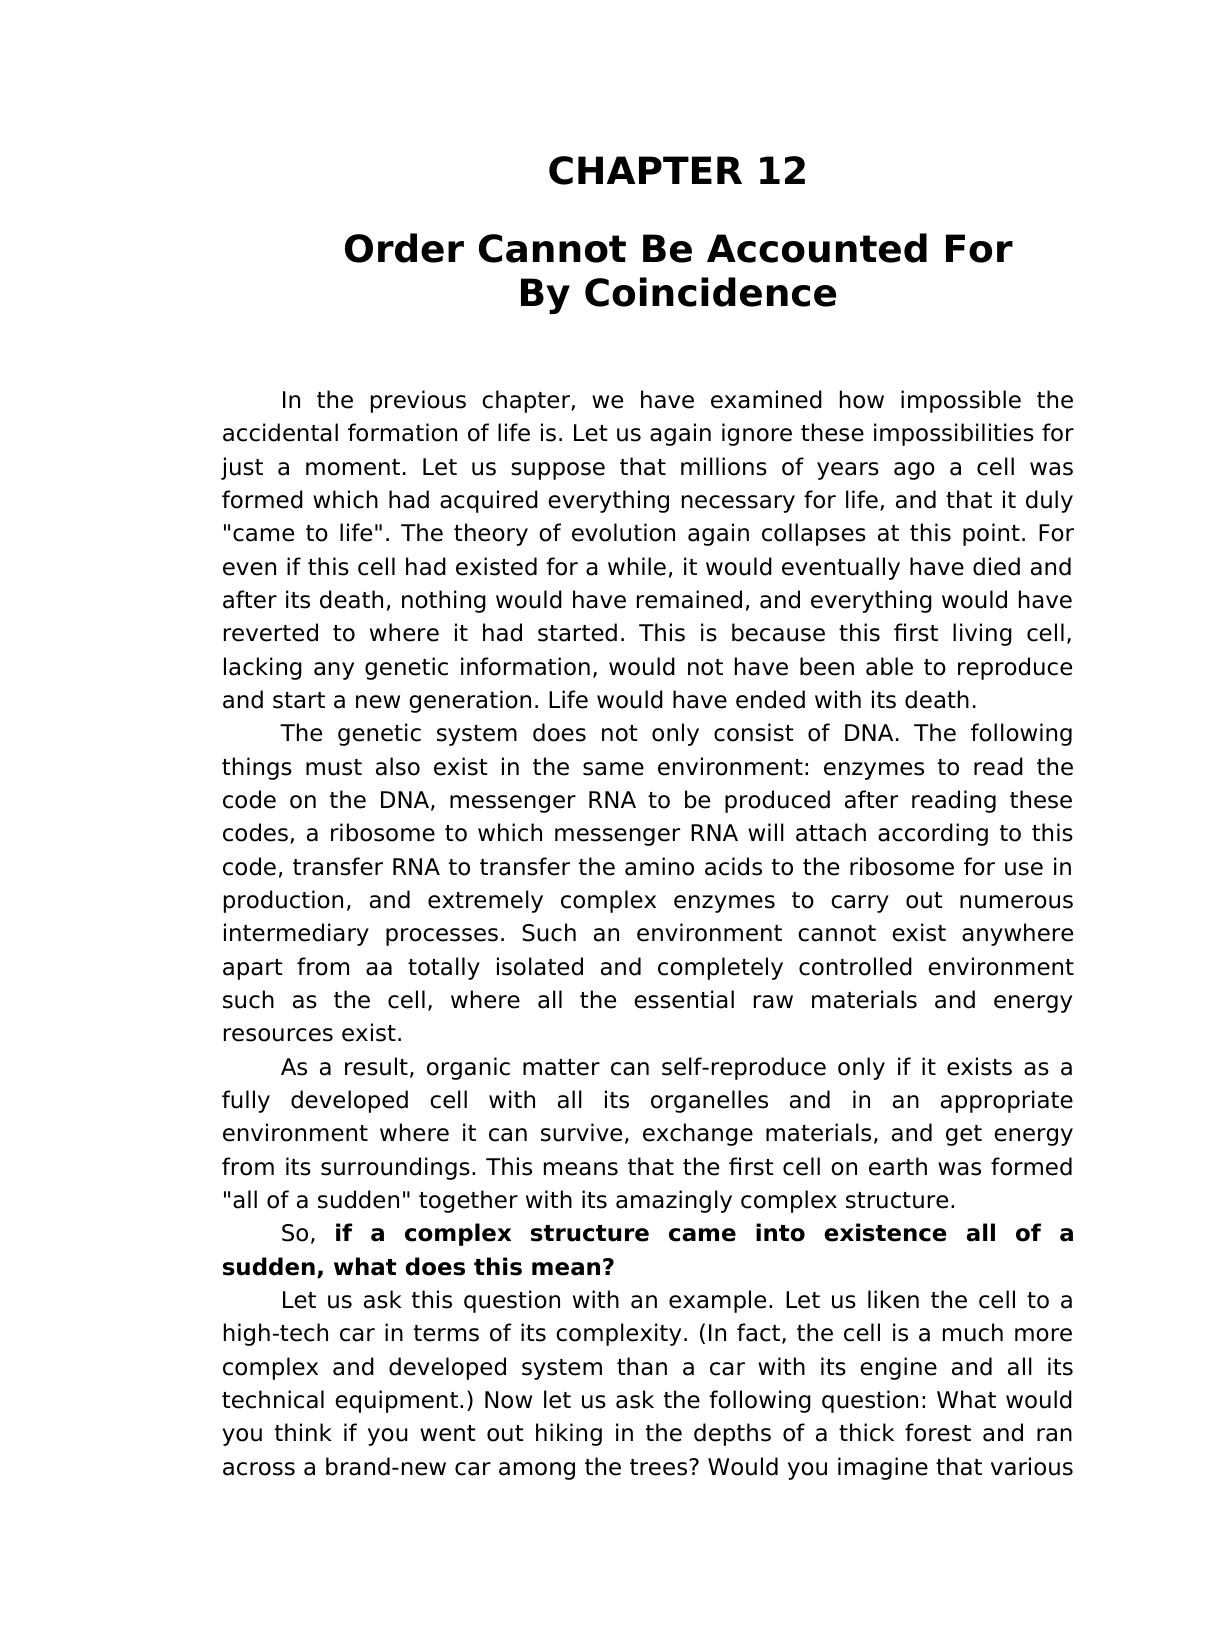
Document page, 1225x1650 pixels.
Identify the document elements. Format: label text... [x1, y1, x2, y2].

text The genetic system does not only consist of DNA. The following things must also exist in the same environment: enzymes to read the code on the DNA, messenger RNA to be produced after reading these codes, a ribosome to which messenger RNA will attach according to this code, transfer RNA to transfer the amino acids to the ribosome for use in production, and extremely complex enzymes to carry out numerous intermediary processes. Such an environment cannot exist anywhere apart from aa totally isolated and completely controlled environment such as the cell, where all the essential raw materials and energy resources exist. [222, 715, 1075, 1048]
text Order Cannot Be Accounted For [222, 228, 1075, 271]
text Let us ask this question with an example. Let us liken the cell to a high-tech car in terms of its complexity. (In fact, the cell is a much more complex and developed system than a car with its engine and all its technical equipment.) Now let us ask the following question: What would you think if you went out hiking in the depths of a thick forest and ran across a brand-new car among the trees? Would you imagine that various [222, 1282, 1075, 1482]
text In the previous chapter, we have examined how impossible the accidental formation of life is. Let us again ignore these impossibilities for just a moment. Let us suppose that millions of years ago a cell was formed which had acquired everything necessary for life, and that it duly "came to life". The theory of evolution again collapses at this point. For even if this cell had existed for a while, it would eventually have died and after its death, nothing would have remained, and everything would have reverted to where it had started. This is because this first living cell, lacking any genetic information, would not have been able to reproduce and start a new generation. Life would have ended with its death. [222, 382, 1075, 715]
text So, if a complex structure came into existence all of a sudden, what does this mean? [222, 1215, 1075, 1282]
text CHAPTER 12 [222, 150, 1075, 194]
text As a result, organic matter can self-reproduce only if it exists as a fully developed cell with all its organelles and in an appropriate environment where it can survive, exchange materials, and get energy from its surroundings. This means that the first cell on earth was formed "all of a sudden" together with its amazingly complex structure. [222, 1048, 1075, 1215]
text By Coincidence [222, 271, 1075, 315]
